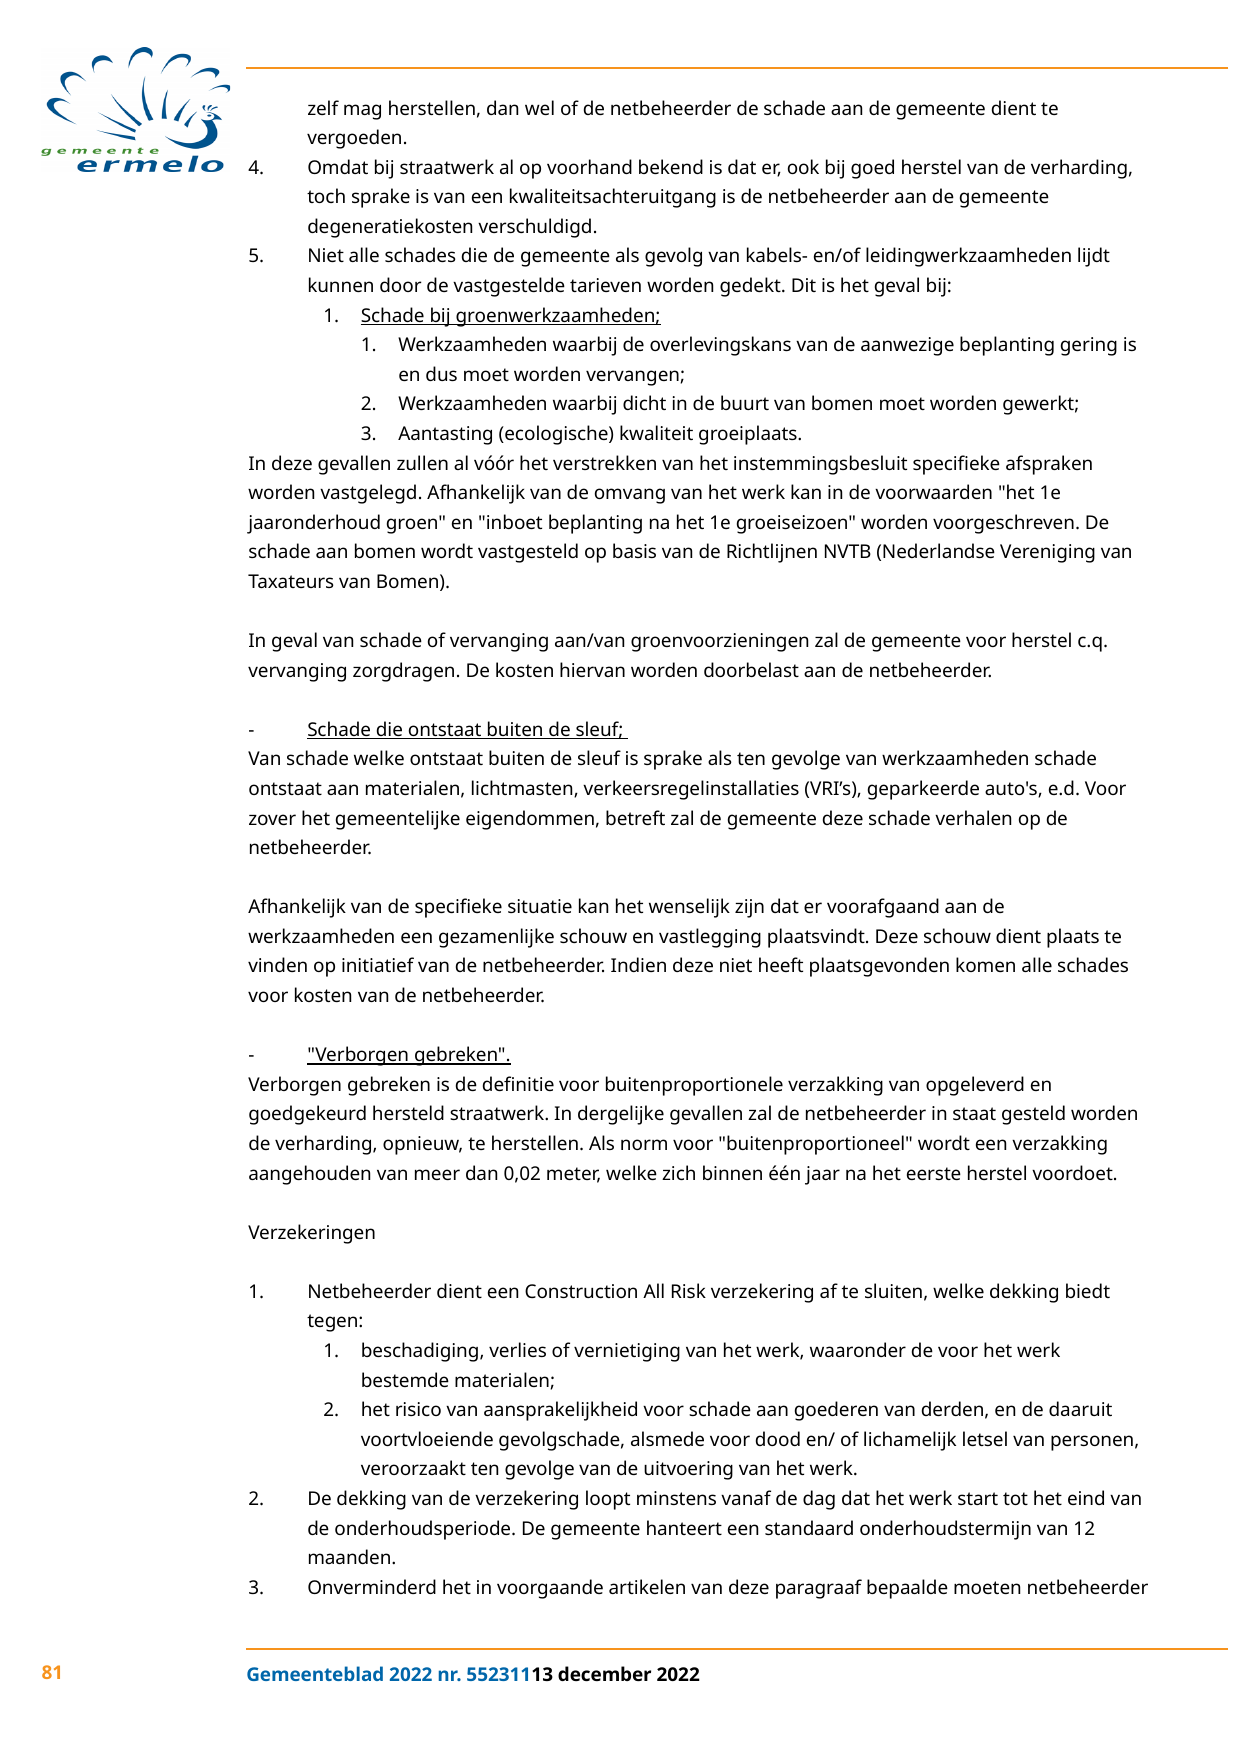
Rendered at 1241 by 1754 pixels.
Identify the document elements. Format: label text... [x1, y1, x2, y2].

picture [41, 47, 231, 172]
list zelf mag herstellen, dan wel of de netbeheerder de schade aan de gemeente dient te vergoeden. [248, 95, 1152, 150]
list Netbeheerder dient een Construction All Risk verzekering af te sluiten, welke dekking biedt tegen: [248, 1278, 1152, 1333]
text In deze gevallen zullen al vóór het verstrekken van het instemmingsbesluit specifieke afspraken worden vastgelegd. Afhankelijk van de omvang van het werk kan in de voorwaarden "het 1e jaaronderhoud groen" en "inboet beplanting na het 1e groeiseizoen" worden voorgeschreven. De schade aan bomen wordt vastgesteld op basis van de Richtlijnen NVTB (Nederlandse Vereniging van Taxateurs van Bomen). [248, 450, 1152, 594]
list Schade die ontstaat buiten de sleuf; [248, 716, 1152, 742]
list Niet alle schades die de gemeente als gevolg van kabels- en/of leidingwerkzaamheden lijdt kunnen door de vastgestelde tarieven worden gedekt. Dit is het geval bij: [248, 243, 1152, 298]
list Schade bij groenwerkzaamheden; [323, 302, 1152, 328]
text Van schade welke ontstaat buiten de sleuf is sprake als ten gevolge van werkzaamheden schade ontstaat aan materialen, lichtmasten, verkeersregelinstallaties (VRI’s), geparkeerde auto's, e.d. Voor zover het gemeentelijke eigendommen, betreft zal de gemeente deze schade verhalen op de netbeheerder. [248, 746, 1152, 860]
text Verzekeringen [248, 1219, 1152, 1245]
text Verborgen gebreken is de definitie voor buitenproportionele verzakking van opgeleverd en goedgekeurd hersteld straatwerk. In dergelijke gevallen zal de netbeheerder in staat gesteld worden de verharding, opnieuw, te herstellen. Als norm voor "buitenproportioneel" wordt een verzakking aangehouden van meer dan 0,02 meter, welke zich binnen één jaar na het eerste herstel voordoet. [248, 1071, 1152, 1186]
list Werkzaamheden waarbij de overlevingskans van de aanwezige beplanting gering is en dus moet worden vervangen; [361, 331, 1152, 387]
list Werkzaamheden waarbij dicht in de buurt van bomen moet worden gewerkt; [361, 391, 1152, 416]
text Afhankelijk van de specifieke situatie kan het wenselijk zijn dat er voorafgaand aan de werkzaamheden een gezamenlijke schouw en vastlegging plaatsvindt. Deze schouw dient plaats te vinden op initiatief van de netbeheerder. Indien deze niet heeft plaatsgevonden komen alle schades voor kosten van de netbeheerder. [248, 893, 1152, 1008]
list De dekking van de verzekering loopt minstens vanaf de dag dat het werk start tot het eind van de onderhoudsperiode. De gemeente hanteert een standaard onderhoudstermijn van 12 maanden. [248, 1485, 1152, 1570]
list Aantasting (ecologische) kwaliteit groeiplaats. [361, 420, 1152, 446]
list het risico van aansprakelijkheid voor schade aan goederen van derden, en de daaruit voortvloeiende gevolgschade, alsmede voor dood en/ of lichamelijk letsel van personen, veroorzaakt ten gevolge van de uitvoering van het werk. [323, 1396, 1152, 1481]
list Omdat bij straatwerk al op voorhand bekend is dat er, ook bij goed herstel van de verharding, toch sprake is van een kwaliteitsachteruitgang is de netbeheerder aan de gemeente degeneratiekosten verschuldigd. [248, 154, 1152, 239]
list Onverminderd het in voorgaande artikelen van deze paragraaf bepaalde moeten netbeheerder [248, 1574, 1152, 1600]
text In geval van schade of vervanging aan/van groenvoorzieningen zal de gemeente voor herstel c.q. vervanging zorgdragen. De kosten hiervan worden doorbelast aan de netbeheerder. [248, 627, 1152, 683]
list "Verborgen gebreken". [248, 1041, 1152, 1067]
list beschadiging, verlies of vernietiging van het werk, waaronder de voor het werk bestemde materialen; [323, 1337, 1152, 1393]
